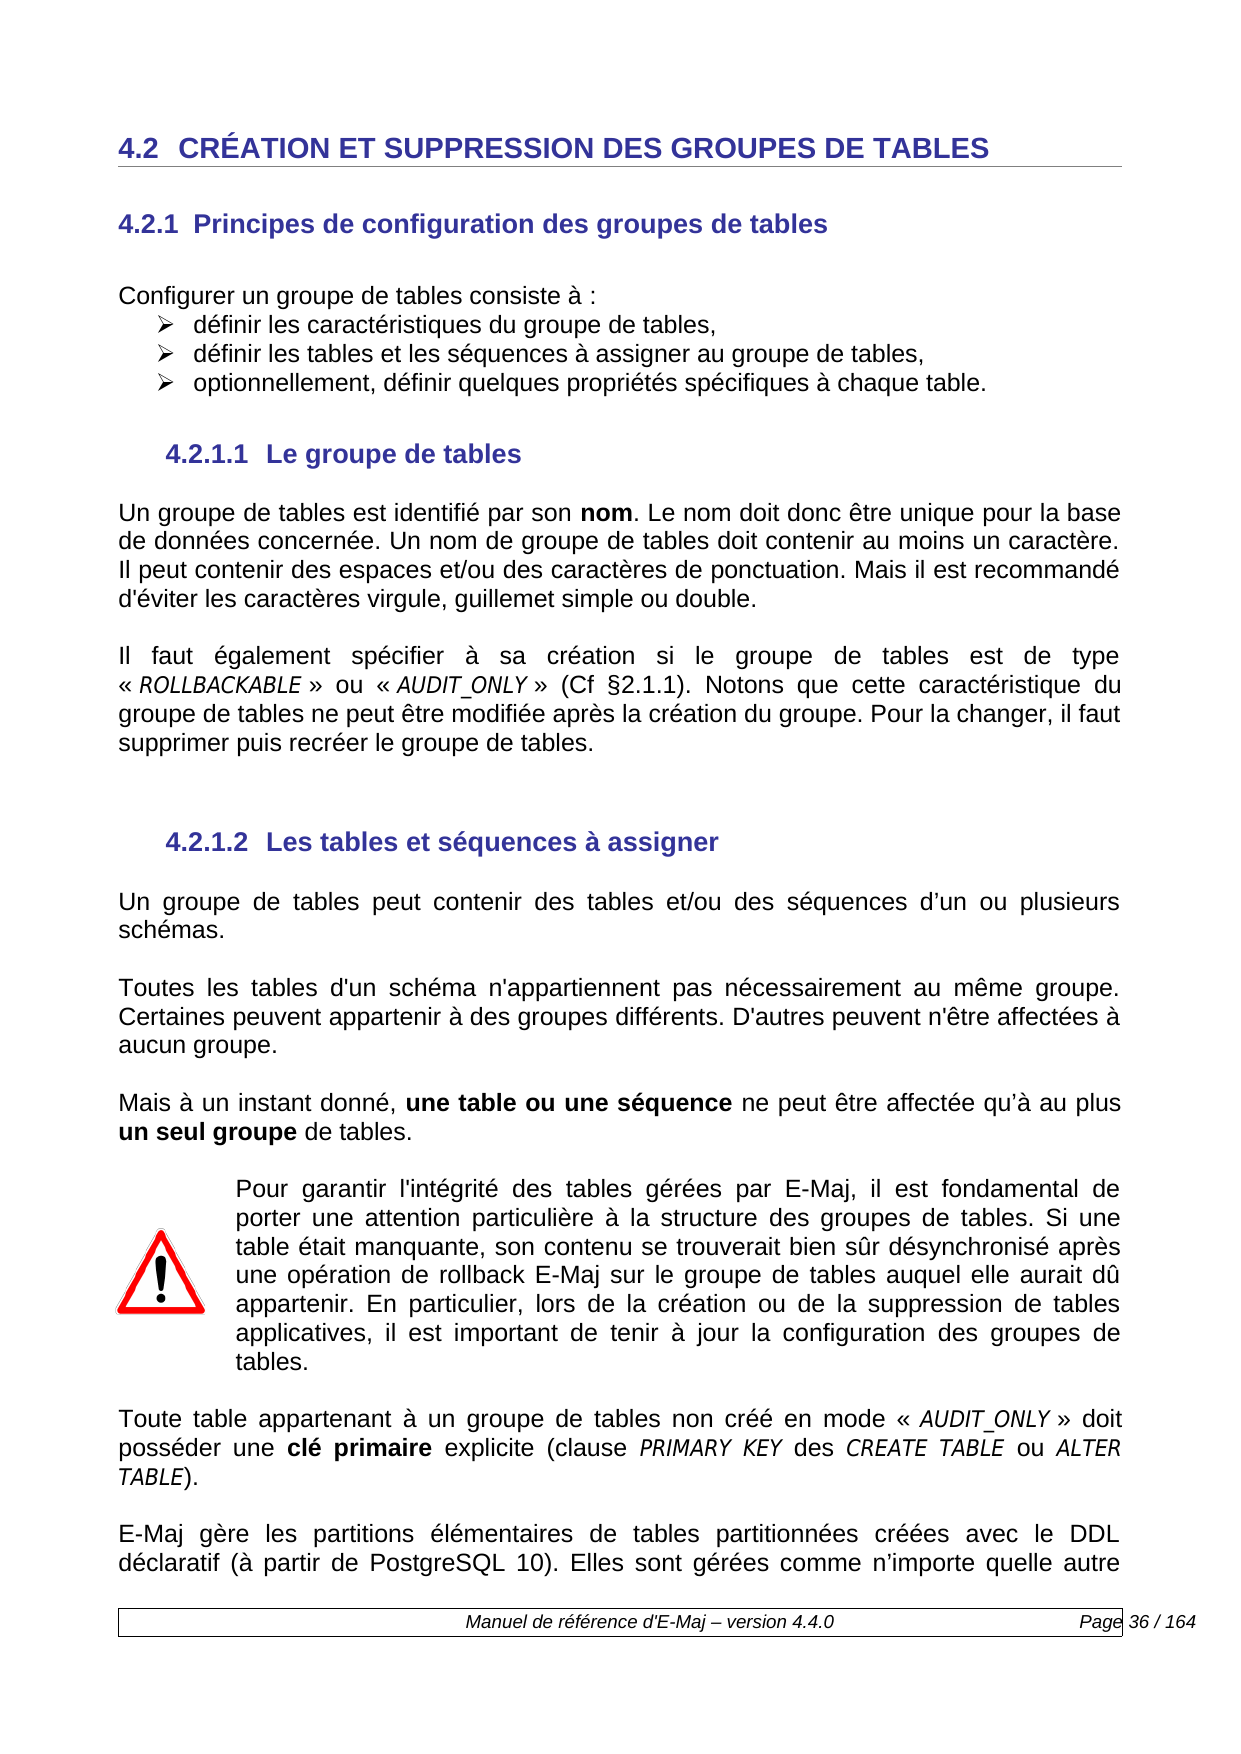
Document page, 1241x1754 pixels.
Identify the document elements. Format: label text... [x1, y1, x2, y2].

text Pour garantir l'intégrité des tables gérées par E-Maj, il est fondamental de porter une attention particulière à la structure des groupes de tables. Si une table était manquante, son contenu se trouverait bien sûr désynchronisé après une opération de rollback E-Maj sur le groupe de tables auquel elle aurait dû appartenir. En particulier, lors de la création ou de la suppression de tables applicatives, il est important de tenir à jour la configuration des groupes de tables. [235, 1174, 1122, 1375]
picture [115, 1228, 206, 1315]
subtitle Les tables et séquences à assigner [165, 826, 1122, 858]
text Un groupe de tables est identifié par son nom. Le nom doit donc être unique pour la base de données concernée. Un nom de groupe de tables doit contenir au moins un caractère. Il peut contenir des espaces et/ou des caractères de ponctuation. Mais il est recommandé d'éviter les caractères virgule, guillemet simple ou double. [118, 498, 1122, 613]
text Mais à un instant donné, une table ou une séquence ne peut être affectée qu’à au plus un seul groupe de tables. [118, 1088, 1122, 1145]
text E-Maj gère les partitions élémentaires de tables partitionnées créées avec le DDL déclaratif (à partir de PostgreSQL 10). Elles sont gérées comme n’importe quelle autre [118, 1519, 1122, 1577]
list définir les tables et les séquences à assigner au groupe de tables, [156, 339, 1122, 367]
text Il faut également spécifier à sa création si le groupe de tables est de type « ROLLBACKABLE » ou « AUDIT_ONLY » (Cf §2.1.1). Notons que cette caractéristique du groupe de tables ne peut être modifiée après la création du groupe. Pour la changer, il faut supprimer puis recréer le groupe de tables. [118, 641, 1122, 756]
subtitle Principes de configuration des groupes de tables [118, 208, 1122, 240]
text Toute table appartenant à un groupe de tables non créé en mode « AUDIT_ONLY » doit posséder une clé primaire explicite (clause PRIMARY KEY des CREATE TABLE ou ALTER TABLE). [118, 1404, 1122, 1491]
text Un groupe de tables peut contenir des tables et/ou des séquences d’un ou plusieurs schémas. [118, 886, 1122, 944]
subtitle Création et suppression des groupes de tables [118, 131, 1122, 166]
subtitle Le groupe de tables [165, 438, 1122, 469]
list optionnellement, définir quelques propriétés spécifiques à chaque table. [156, 367, 1122, 396]
list définir les caractéristiques du groupe de tables, [156, 310, 1122, 339]
text Configurer un groupe de tables consiste à : [118, 281, 1122, 310]
text Toutes les tables d'un schéma n'appartiennent pas nécessairement au même groupe. Certaines peuvent appartenir à des groupes différents. D'autres peuvent n'être affectées à aucun groupe. [118, 973, 1122, 1059]
